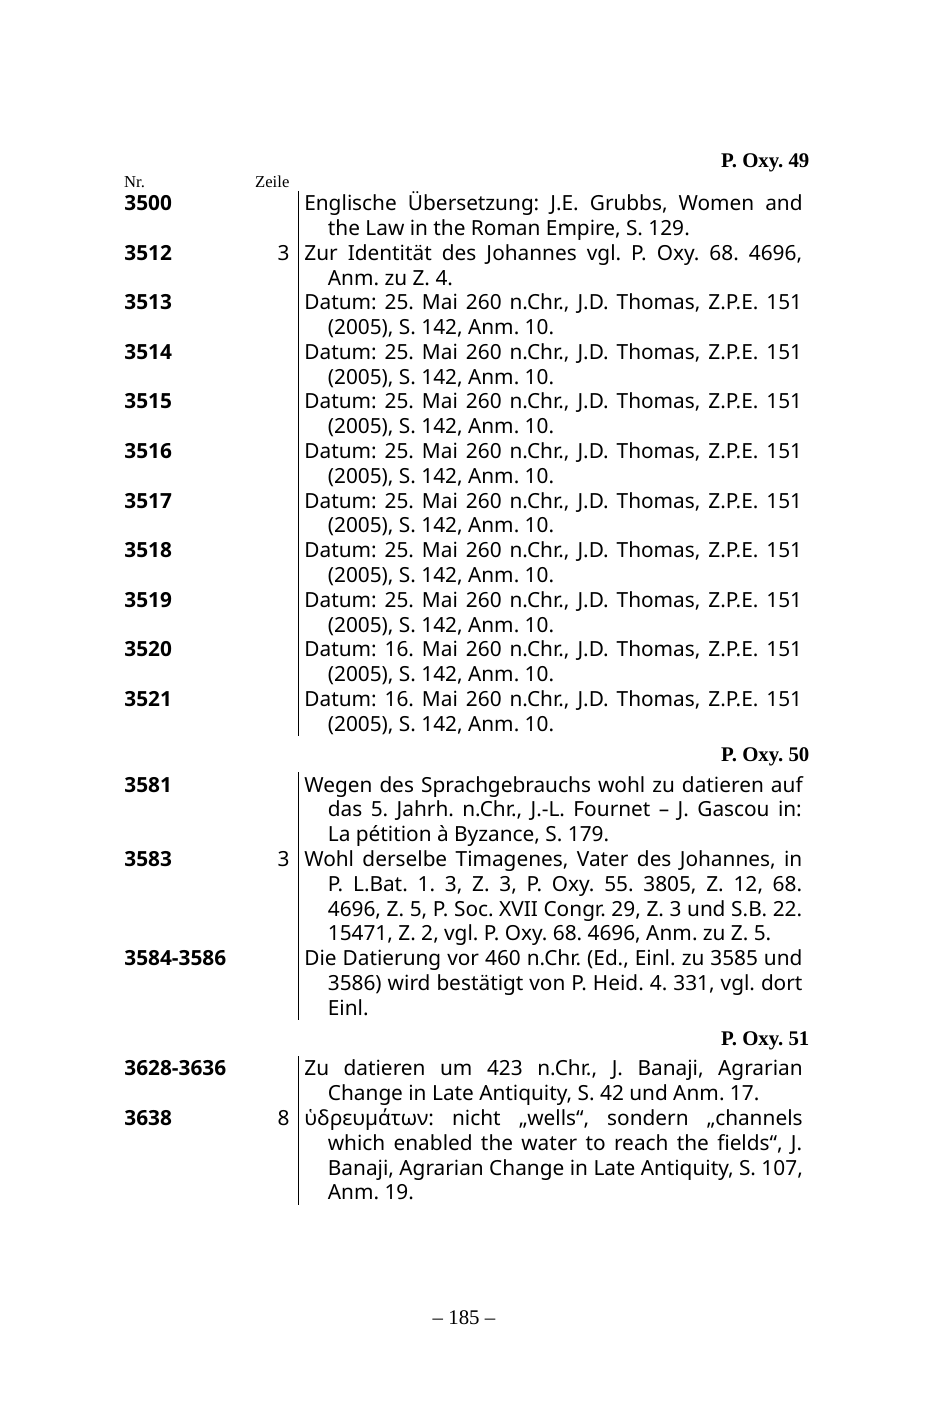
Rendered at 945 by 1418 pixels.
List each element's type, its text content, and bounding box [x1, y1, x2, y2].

table_cell 3513 [118, 290, 298, 339]
table_cell 8 [207, 1106, 298, 1205]
table_cell Datum: 16. Mai 260 n.Chr., J.D. Thomas, Z.P.E. 151 (2005), S. 142, Anm. 10. [299, 637, 809, 687]
table_cell 3520 [118, 637, 298, 687]
table_cell 3500 [118, 191, 298, 240]
table_cell Datum: 25. Mai 260 n.Chr., J.D. Thomas, Z.P.E. 151 (2005), S. 142, Anm. 10. [299, 389, 809, 439]
table_cell Datum: 25. Mai 260 n.Chr., J.D. Thomas, Z.P.E. 151 (2005), S. 142, Anm. 10. [299, 439, 809, 488]
table_cell 3516 [118, 439, 298, 488]
table_cell 3514 [118, 340, 298, 389]
table_header Zu datieren um 423 n.Chr., J. Banaji, Agrarian Change in Late Antiquity, S. 42 und Anm. 17. [299, 1056, 809, 1106]
table_cell Datum: 25. Mai 260 n.Chr., J.D. Thomas, Z.P.E. 151 (2005), S. 142, Anm. 10. [299, 488, 809, 538]
table_cell Datum: 25. Mai 260 n.Chr., J.D. Thomas, Z.P.E. 151 (2005), S. 142, Anm. 10. [299, 538, 809, 587]
table_cell 3 [207, 847, 298, 946]
table_cell Datum: 25. Mai 260 n.Chr., J.D. Thomas, Z.P.E. 151 (2005), S. 142, Anm. 10. [299, 290, 809, 339]
table_cell 3584-3586 [118, 946, 298, 1020]
subtitle P. Oxy. 50 [118, 742, 809, 766]
table_cell 3638 [118, 1106, 207, 1205]
table_cell Wohl derselbe Timagenes, Vater des Johannes, in P. L.Bat. 1. 3, Z. 3, P. Oxy. 55. 3805, Z. 12, 68. 4696, Z. 5, P. Soc. XVII Congr. 29, Z. 3 und S.B. 22. 15471, Z. 2, vgl. P. Oxy. 68. 4696, Anm. zu Z. 5. [299, 847, 809, 946]
table_cell 3 [207, 240, 298, 290]
subtitle P. Oxy. 51 [118, 1026, 809, 1050]
table_cell Datum: 25. Mai 260 n.Chr., J.D. Thomas, Z.P.E. 151 (2005), S. 142, Anm. 10. [299, 340, 809, 389]
table_header 3628-3636 [118, 1056, 298, 1106]
table_cell Englische Übersetzung: J.E. Grubbs, Women and the Law in the Roman Empire, S. 129. [299, 191, 809, 240]
table_cell 3521 [118, 687, 298, 736]
table_cell 3515 [118, 389, 298, 439]
table_cell ὑδρευμάτων: nicht „wells“, sondern „channels which enabled the water to reach the fields“, J. Banaji, Agrarian Change in Late Antiquity, S. 107, Anm. 19. [299, 1106, 809, 1205]
table_cell 3517 [118, 488, 298, 538]
table_cell Datum: 16. Mai 260 n.Chr., J.D. Thomas, Z.P.E. 151 (2005), S. 142, Anm. 10. [299, 687, 809, 736]
table_cell 3583 [118, 847, 207, 946]
table_header Wegen des Sprachgebrauchs wohl zu datieren auf das 5. Jahrh. n.Chr., J.-L. Fournet – J. Gascou in: La pétition à Byzance, S. 179. [299, 772, 809, 847]
table_cell Datum: 25. Mai 260 n.Chr., J.D. Thomas, Z.P.E. 151 (2005), S. 142, Anm. 10. [299, 588, 809, 637]
table_cell 3512 [118, 240, 207, 290]
table_header 3581 [118, 772, 298, 847]
table_cell Die Datierung vor 460 n.Chr. (Ed., Einl. zu 3585 und 3586) wird bestätigt von P. Heid. 4. 331, vgl. dort Einl. [299, 946, 809, 1020]
table_cell 3518 [118, 538, 298, 587]
table_cell 3519 [118, 588, 298, 637]
table_cell Zur Identität des Johannes vgl. P. Oxy. 68. 4696, Anm. zu Z. 4. [299, 240, 809, 290]
